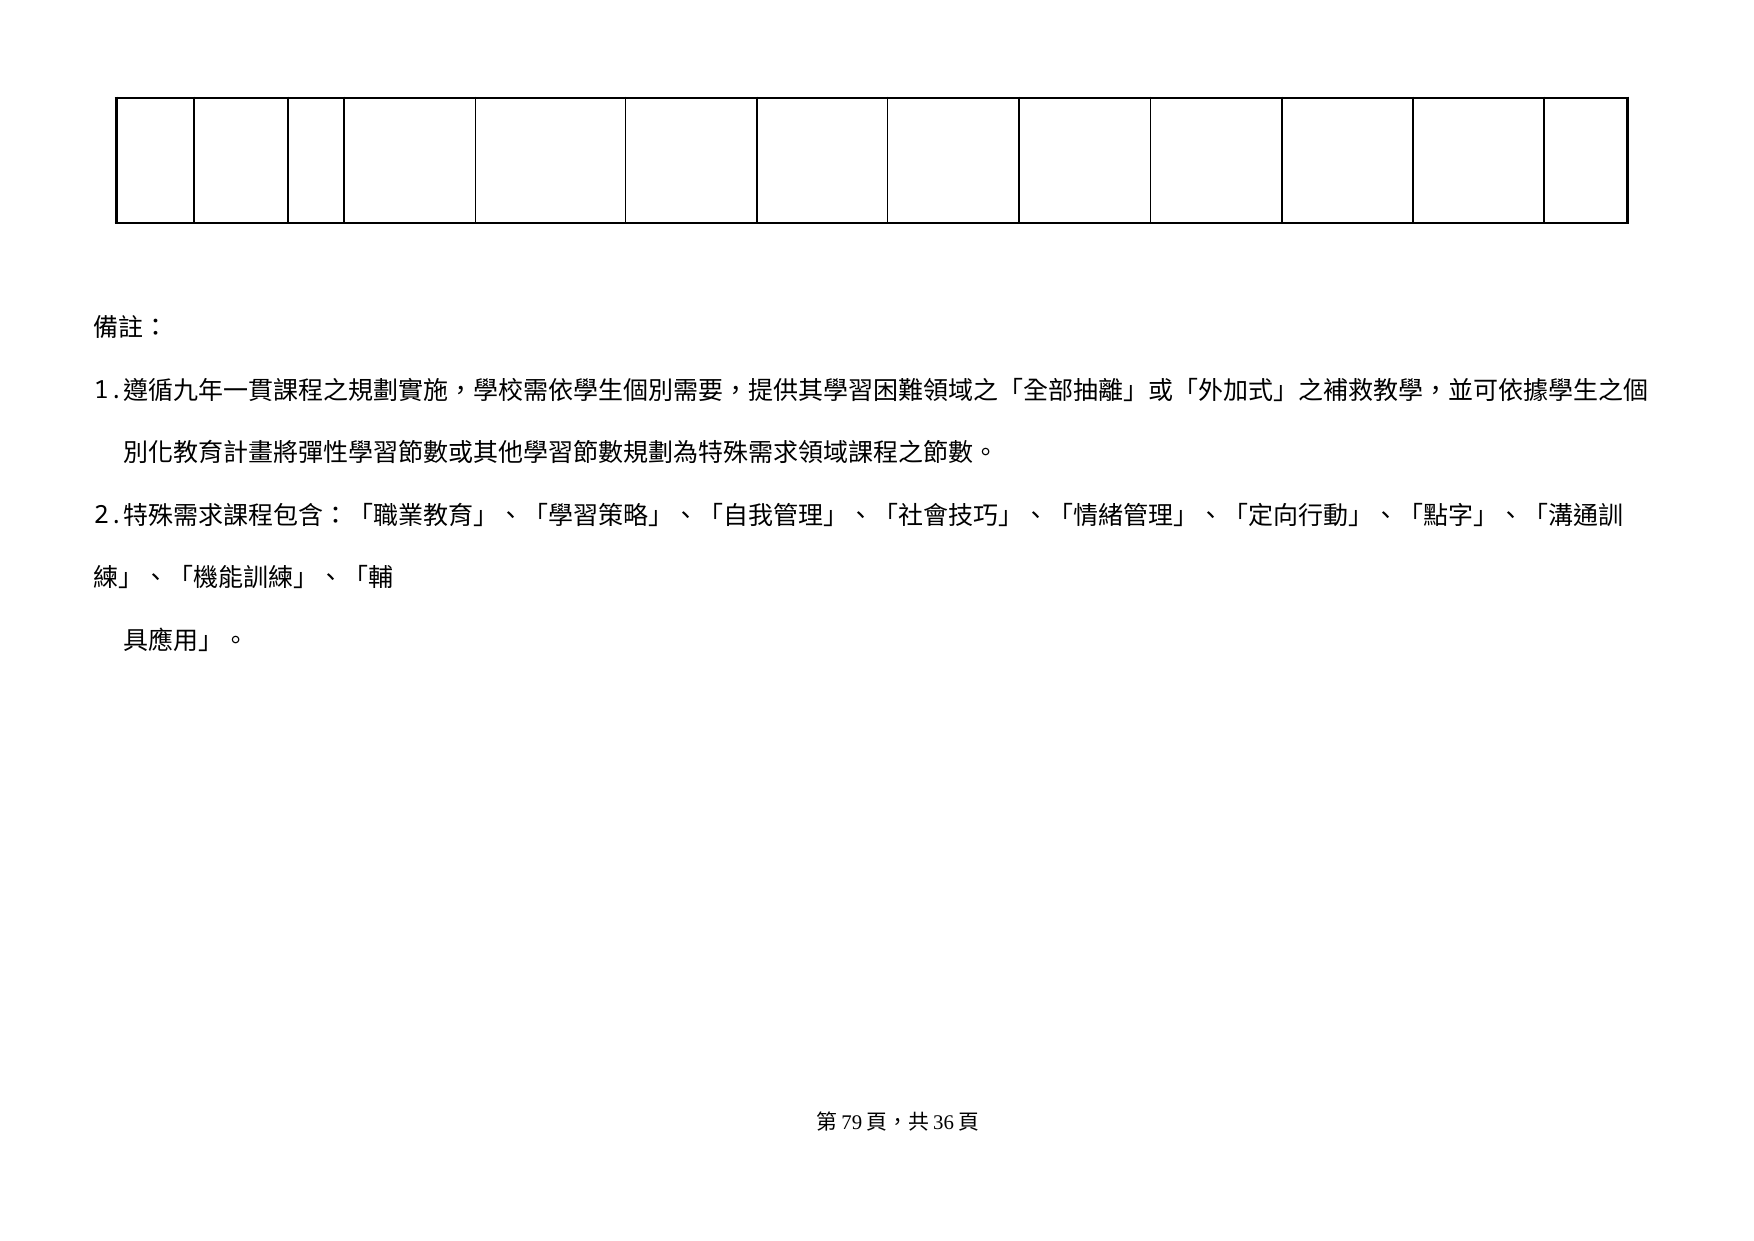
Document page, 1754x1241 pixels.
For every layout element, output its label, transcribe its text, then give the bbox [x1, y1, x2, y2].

text 2.特殊需求課程包含：「職業教育」、「學習策略」、「自我管理」、「社會技巧」、「情緒管理」、「定向行動」、「點字」、「溝通訓練」、「機能訓練」、「輔 [94, 472, 1650, 597]
table_cell [1020, 99, 1150, 222]
table_cell [888, 99, 1018, 222]
table_cell [118, 99, 193, 222]
table_cell [476, 99, 625, 222]
table_cell [1545, 99, 1626, 222]
table_cell [758, 99, 887, 222]
table_cell [1151, 99, 1281, 222]
text 具應用」。 [94, 597, 1650, 659]
text 備註： [94, 284, 1650, 347]
table_cell [626, 99, 756, 222]
table_cell [1414, 99, 1543, 222]
table_cell [1283, 99, 1412, 222]
table_cell [289, 99, 343, 222]
table_cell [195, 99, 287, 222]
table_cell [345, 99, 475, 222]
text 別化教育計畫將彈性學習節數或其他學習節數規劃為特殊需求領域課程之節數。 [94, 409, 1650, 472]
text 1.遵循九年一貫課程之規劃實施，學校需依學生個別需要，提供其學習困難領域之「全部抽離」或「外加式」之補救教學，並可依據學生之個 [94, 347, 1650, 409]
